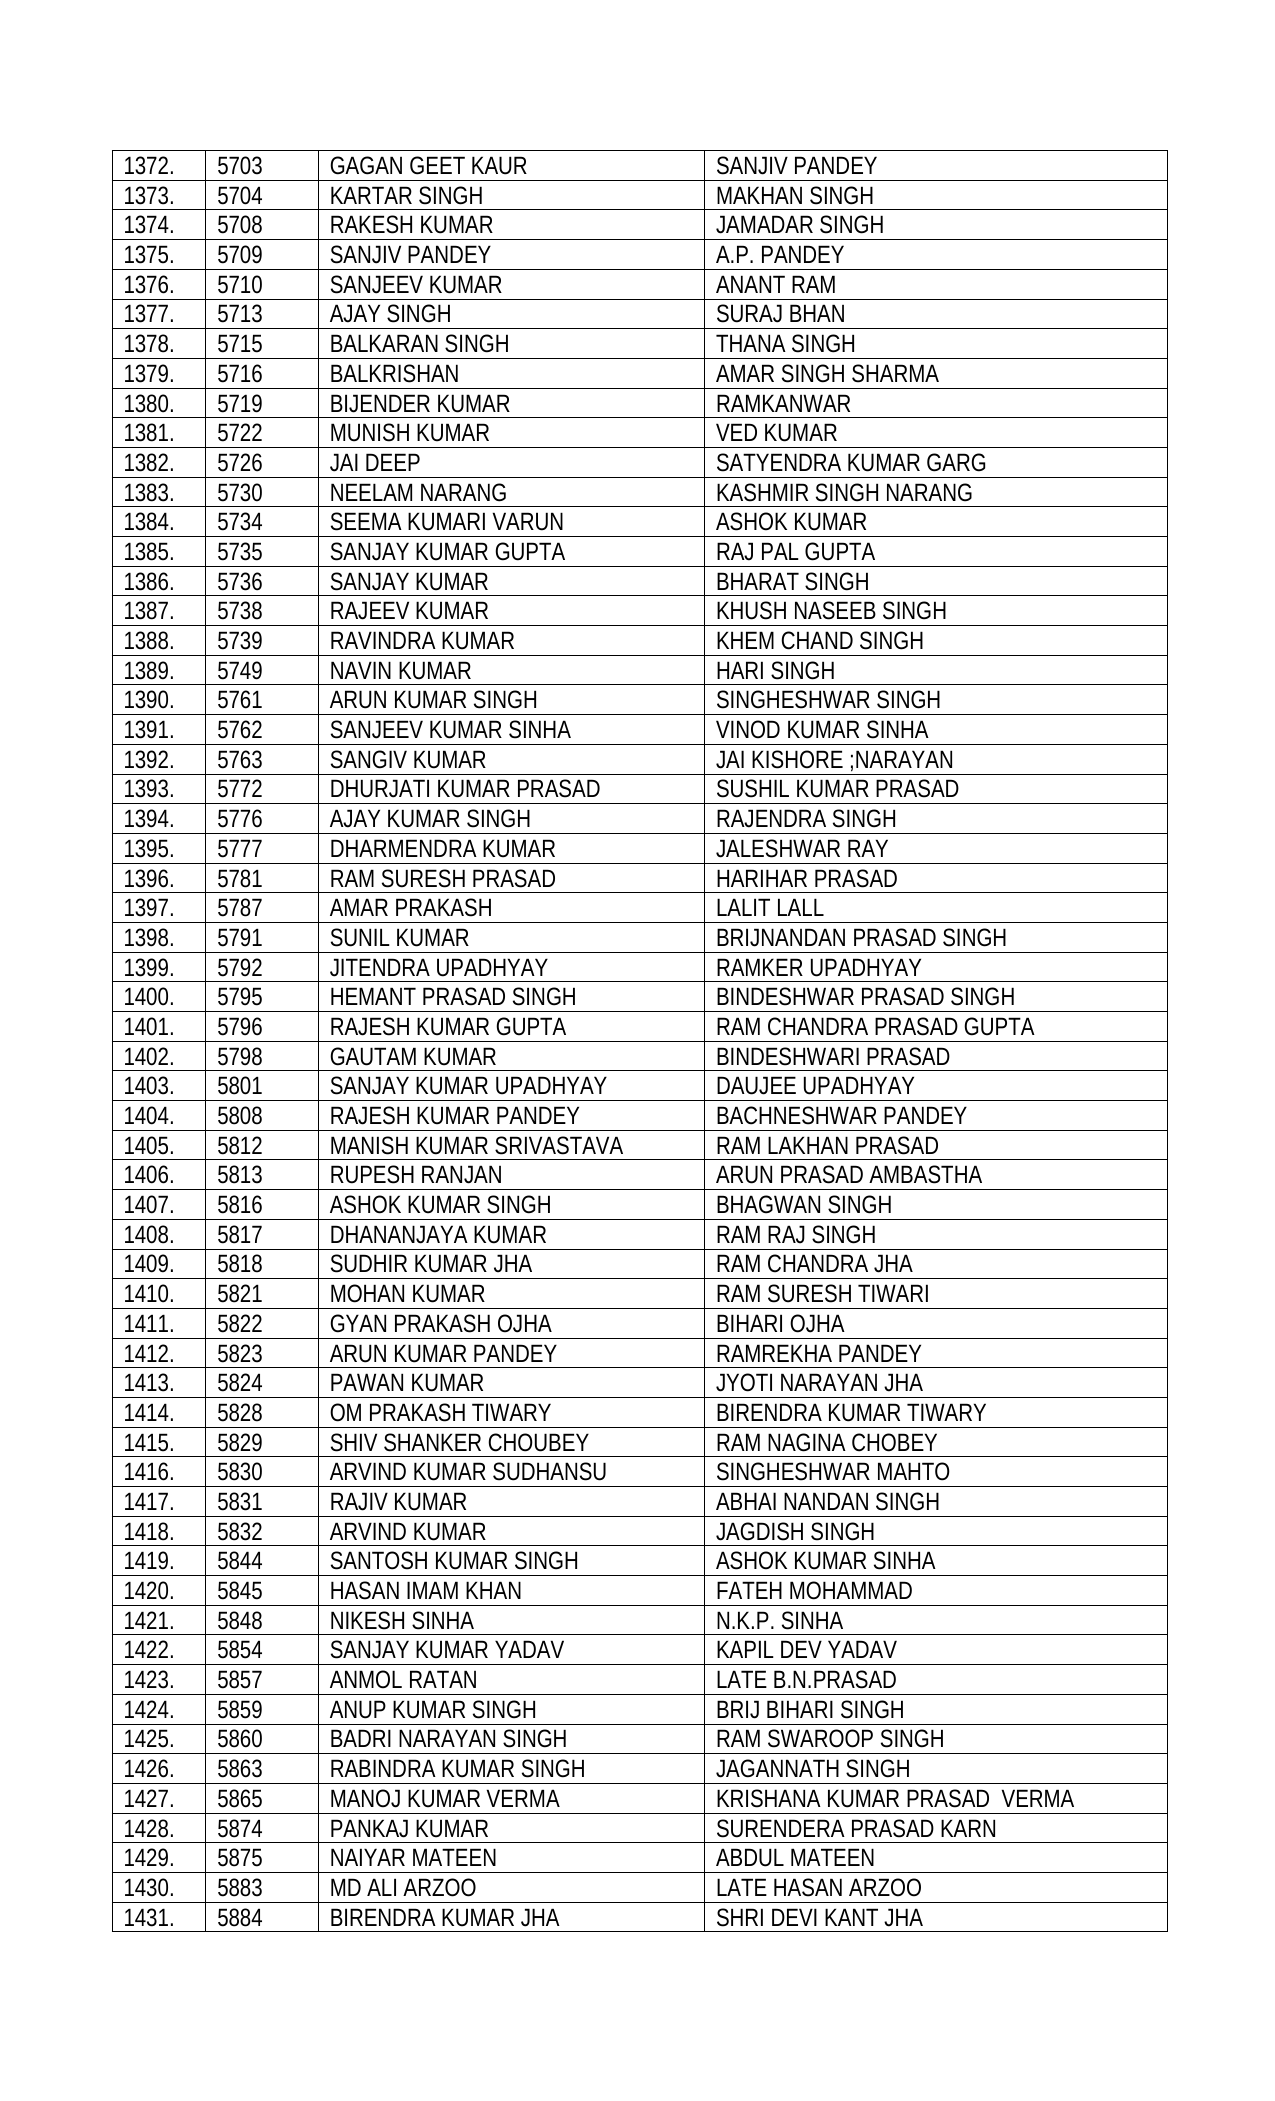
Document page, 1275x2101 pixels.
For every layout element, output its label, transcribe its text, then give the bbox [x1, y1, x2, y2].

table_cell RAJESH KUMAR GUPTA [319, 1012, 704, 1041]
table_cell BHAGWAN SINGH [705, 1190, 1167, 1219]
table_cell RAMKER UPADHYAY [705, 953, 1167, 981]
table_cell VED KUMAR [705, 418, 1167, 447]
table_cell MAKHAN SINGH [705, 181, 1167, 209]
table_cell 5739 [206, 626, 318, 655]
table_cell 5821 [206, 1279, 318, 1308]
table_cell SANJAY KUMAR YADAV [319, 1635, 704, 1664]
table_cell JALESHWAR RAY [705, 834, 1167, 862]
table_cell JAI DEEP [319, 448, 704, 477]
table_cell SANJAY KUMAR GUPTA [319, 537, 704, 566]
table_cell RAM CHANDRA JHA [705, 1250, 1167, 1278]
table_cell JITENDRA UPADHYAY [319, 953, 704, 981]
table_cell SANJIV PANDEY [319, 240, 704, 269]
table_cell [113, 1665, 205, 1694]
table_cell BALKARAN SINGH [319, 329, 704, 358]
table_cell 5776 [206, 804, 318, 833]
table_cell RAKESH KUMAR [319, 210, 704, 239]
table_cell NEELAM NARANG [319, 478, 704, 506]
table_cell 5874 [206, 1814, 318, 1842]
table_cell 5781 [206, 864, 318, 892]
table_cell [113, 953, 205, 981]
table_cell JAMADAR SINGH [705, 210, 1167, 239]
table_cell 5828 [206, 1398, 318, 1427]
table_cell HASAN IMAM KHAN [319, 1576, 704, 1605]
table_cell [113, 1398, 205, 1427]
table_cell [113, 1457, 205, 1486]
table_cell [113, 1843, 205, 1872]
table_cell KHUSH NASEEB SINGH [705, 596, 1167, 625]
table_cell 5854 [206, 1635, 318, 1664]
table_cell [113, 1131, 205, 1159]
table_cell SANJEEV KUMAR [319, 270, 704, 298]
table_cell 5801 [206, 1071, 318, 1100]
table_cell [113, 1814, 205, 1842]
table_cell JAGDISH SINGH [705, 1517, 1167, 1545]
table_cell [113, 151, 205, 180]
table_cell ARVIND KUMAR [319, 1517, 704, 1545]
table_cell KARTAR SINGH [319, 181, 704, 209]
table_cell 5763 [206, 745, 318, 773]
table_cell FATEH MOHAMMAD [705, 1576, 1167, 1605]
table_cell 5761 [206, 685, 318, 714]
table_cell VINOD KUMAR SINHA [705, 715, 1167, 744]
table_cell 5829 [206, 1428, 318, 1456]
table_cell 5719 [206, 389, 318, 417]
table_cell MUNISH KUMAR [319, 418, 704, 447]
table_cell [113, 478, 205, 506]
table_cell KHEM CHAND SINGH [705, 626, 1167, 655]
table_cell BIRENDRA KUMAR TIWARY [705, 1398, 1167, 1427]
table_cell [113, 685, 205, 714]
table_cell 5812 [206, 1131, 318, 1159]
table_cell 5792 [206, 953, 318, 981]
table_cell 5863 [206, 1754, 318, 1783]
table_cell DHURJATI KUMAR PRASAD [319, 775, 704, 803]
table_cell RAVINDRA KUMAR [319, 626, 704, 655]
table_cell LATE HASAN ARZOO [705, 1873, 1167, 1902]
table_cell BRIJ BIHARI SINGH [705, 1695, 1167, 1723]
table_cell 5722 [206, 418, 318, 447]
table_cell ANANT RAM [705, 270, 1167, 298]
table_cell RAM SWAROOP SINGH [705, 1725, 1167, 1753]
table_cell MOHAN KUMAR [319, 1279, 704, 1308]
table_cell 5762 [206, 715, 318, 744]
table_cell HARI SINGH [705, 656, 1167, 684]
table_cell AJAY KUMAR SINGH [319, 804, 704, 833]
table_cell ASHOK KUMAR [705, 507, 1167, 536]
table_cell 5726 [206, 448, 318, 477]
table_cell [113, 1339, 205, 1367]
table_cell 5848 [206, 1606, 318, 1634]
table_cell JYOTI NARAYAN JHA [705, 1368, 1167, 1397]
table_cell SANGIV KUMAR [319, 745, 704, 773]
table_cell [113, 715, 205, 744]
table_cell JAI KISHORE ;NARAYAN [705, 745, 1167, 773]
table_cell RAJEEV KUMAR [319, 596, 704, 625]
table_cell 5772 [206, 775, 318, 803]
table_cell NAVIN KUMAR [319, 656, 704, 684]
table_cell [113, 1546, 205, 1575]
table_cell [113, 1784, 205, 1812]
table_cell BRIJNANDAN PRASAD SINGH [705, 923, 1167, 952]
table_cell SURENDERA PRASAD KARN [705, 1814, 1167, 1842]
table_cell AMAR PRAKASH [319, 893, 704, 922]
table_cell RAM RAJ SINGH [705, 1220, 1167, 1248]
table_cell THANA SINGH [705, 329, 1167, 358]
table_cell [113, 1160, 205, 1189]
table_cell KRISHANA KUMAR PRASAD VERMA [705, 1784, 1167, 1812]
table_cell RABINDRA KUMAR SINGH [319, 1754, 704, 1783]
table_cell [113, 893, 205, 922]
table_cell AMAR SINGH SHARMA [705, 359, 1167, 387]
table_cell 5798 [206, 1042, 318, 1070]
table_cell [113, 1635, 205, 1664]
table_cell RAJENDRA SINGH [705, 804, 1167, 833]
table_cell [113, 567, 205, 595]
table_cell KAPIL DEV YADAV [705, 1635, 1167, 1664]
table_cell NAIYAR MATEEN [319, 1843, 704, 1872]
table_cell [113, 1754, 205, 1783]
table_cell [113, 1903, 205, 1931]
table_cell 5860 [206, 1725, 318, 1753]
table_cell [113, 240, 205, 269]
table_cell SUNIL KUMAR [319, 923, 704, 952]
table_cell 5865 [206, 1784, 318, 1812]
table_cell BACHNESHWAR PANDEY [705, 1101, 1167, 1130]
table_cell PAWAN KUMAR [319, 1368, 704, 1397]
table_cell PANKAJ KUMAR [319, 1814, 704, 1842]
table_cell GAUTAM KUMAR [319, 1042, 704, 1070]
table_cell 5713 [206, 300, 318, 328]
table_cell MD ALI ARZOO [319, 1873, 704, 1902]
table_cell HARIHAR PRASAD [705, 864, 1167, 892]
table_cell [113, 1220, 205, 1248]
table_cell [113, 1725, 205, 1753]
table_cell RAM NAGINA CHOBEY [705, 1428, 1167, 1456]
table_cell [113, 626, 205, 655]
table_cell BINDESHWARI PRASAD [705, 1042, 1167, 1070]
table_cell 5883 [206, 1873, 318, 1902]
table_cell SANJAY KUMAR UPADHYAY [319, 1071, 704, 1100]
table_cell 5787 [206, 893, 318, 922]
table_cell 5830 [206, 1457, 318, 1486]
table_cell DAUJEE UPADHYAY [705, 1071, 1167, 1100]
table_cell JAGANNATH SINGH [705, 1754, 1167, 1783]
table_cell 5715 [206, 329, 318, 358]
table_cell [113, 1309, 205, 1337]
table_cell 5749 [206, 656, 318, 684]
table_cell 5857 [206, 1665, 318, 1694]
table_cell [113, 1012, 205, 1041]
table_cell RAM SURESH PRASAD [319, 864, 704, 892]
table_cell [113, 418, 205, 447]
table_cell NIKESH SINHA [319, 1606, 704, 1634]
table_cell 5884 [206, 1903, 318, 1931]
table_cell [113, 270, 205, 298]
table_cell [113, 300, 205, 328]
table_cell AJAY SINGH [319, 300, 704, 328]
table_cell SURAJ BHAN [705, 300, 1167, 328]
table_cell ASHOK KUMAR SINHA [705, 1546, 1167, 1575]
table_cell GAGAN GEET KAUR [319, 151, 704, 180]
table_cell SANJAY KUMAR [319, 567, 704, 595]
table_cell SINGHESHWAR MAHTO [705, 1457, 1167, 1486]
table_cell [113, 448, 205, 477]
table_cell [113, 596, 205, 625]
table_cell [113, 1071, 205, 1100]
table_cell [113, 745, 205, 773]
table_cell [113, 1428, 205, 1456]
table_cell [113, 1576, 205, 1605]
table_cell 5708 [206, 210, 318, 239]
table_cell [113, 656, 205, 684]
table_cell 5709 [206, 240, 318, 269]
table_cell [113, 389, 205, 417]
table_cell RAM CHANDRA PRASAD GUPTA [705, 1012, 1167, 1041]
table_cell [113, 834, 205, 862]
table_cell 5738 [206, 596, 318, 625]
table_cell [113, 1250, 205, 1278]
table_cell [113, 923, 205, 952]
table_cell 5704 [206, 181, 318, 209]
table_cell 5734 [206, 507, 318, 536]
table_cell 5845 [206, 1576, 318, 1605]
table_cell ABHAI NANDAN SINGH [705, 1487, 1167, 1516]
table_cell SUDHIR KUMAR JHA [319, 1250, 704, 1278]
table_cell 5832 [206, 1517, 318, 1545]
table_cell [113, 359, 205, 387]
table_cell [113, 537, 205, 566]
table_cell GYAN PRAKASH OJHA [319, 1309, 704, 1337]
table_cell 5859 [206, 1695, 318, 1723]
table_cell 5818 [206, 1250, 318, 1278]
table_cell SINGHESHWAR SINGH [705, 685, 1167, 714]
table_cell RAM SURESH TIWARI [705, 1279, 1167, 1308]
table_cell RAMREKHA PANDEY [705, 1339, 1167, 1367]
table_cell 5703 [206, 151, 318, 180]
table_cell [113, 329, 205, 358]
table_cell DHARMENDRA KUMAR [319, 834, 704, 862]
table_cell BALKRISHAN [319, 359, 704, 387]
table_cell [113, 1042, 205, 1070]
table_cell 5813 [206, 1160, 318, 1189]
table_cell KASHMIR SINGH NARANG [705, 478, 1167, 506]
table_cell ABDUL MATEEN [705, 1843, 1167, 1872]
table_cell HEMANT PRASAD SINGH [319, 982, 704, 1011]
table_cell LATE B.N.PRASAD [705, 1665, 1167, 1694]
table_cell 5816 [206, 1190, 318, 1219]
table_cell SANTOSH KUMAR SINGH [319, 1546, 704, 1575]
table_cell 5795 [206, 982, 318, 1011]
table_cell [113, 210, 205, 239]
table_cell 5822 [206, 1309, 318, 1337]
table_cell [113, 775, 205, 803]
table_cell BADRI NARAYAN SINGH [319, 1725, 704, 1753]
table_cell 5875 [206, 1843, 318, 1872]
table_cell 5796 [206, 1012, 318, 1041]
table_cell ANMOL RATAN [319, 1665, 704, 1694]
table_cell 5736 [206, 567, 318, 595]
table_cell OM PRAKASH TIWARY [319, 1398, 704, 1427]
table_cell RAJ PAL GUPTA [705, 537, 1167, 566]
table_cell 5716 [206, 359, 318, 387]
table_cell BINDESHWAR PRASAD SINGH [705, 982, 1167, 1011]
table_cell [113, 1873, 205, 1902]
table_cell LALIT LALL [705, 893, 1167, 922]
table_cell 5824 [206, 1368, 318, 1397]
table_cell ASHOK KUMAR SINGH [319, 1190, 704, 1219]
table_cell 5817 [206, 1220, 318, 1248]
table_cell RAJIV KUMAR [319, 1487, 704, 1516]
table_cell RAJESH KUMAR PANDEY [319, 1101, 704, 1130]
table_cell [113, 1190, 205, 1219]
table_cell [113, 1487, 205, 1516]
table_cell 5710 [206, 270, 318, 298]
table_cell SANJIV PANDEY [705, 151, 1167, 180]
table_cell ARUN KUMAR SINGH [319, 685, 704, 714]
table_cell BHARAT SINGH [705, 567, 1167, 595]
table_cell SANJEEV KUMAR SINHA [319, 715, 704, 744]
table_cell 5735 [206, 537, 318, 566]
table_cell SATYENDRA KUMAR GARG [705, 448, 1167, 477]
table_cell 5791 [206, 923, 318, 952]
table_cell [113, 1368, 205, 1397]
table_cell N.K.P. SINHA [705, 1606, 1167, 1634]
table_cell [113, 864, 205, 892]
table_cell [113, 507, 205, 536]
table_cell [113, 982, 205, 1011]
table_cell 5777 [206, 834, 318, 862]
table_cell DHANANJAYA KUMAR [319, 1220, 704, 1248]
table_cell BIRENDRA KUMAR JHA [319, 1903, 704, 1931]
table_cell [113, 181, 205, 209]
table_cell [113, 1101, 205, 1130]
table_cell 5831 [206, 1487, 318, 1516]
table_cell ARUN PRASAD AMBASTHA [705, 1160, 1167, 1189]
table_cell [113, 804, 205, 833]
table_cell 5730 [206, 478, 318, 506]
table_cell 5844 [206, 1546, 318, 1575]
table_cell 5823 [206, 1339, 318, 1367]
table_cell ARUN KUMAR PANDEY [319, 1339, 704, 1367]
table_cell [113, 1279, 205, 1308]
table_cell MANISH KUMAR SRIVASTAVA [319, 1131, 704, 1159]
table_cell 5808 [206, 1101, 318, 1130]
table_cell [113, 1517, 205, 1545]
table_cell [113, 1606, 205, 1634]
table_cell A.P. PANDEY [705, 240, 1167, 269]
table_cell [113, 1695, 205, 1723]
table_cell BIJENDER KUMAR [319, 389, 704, 417]
table_cell ARVIND KUMAR SUDHANSU [319, 1457, 704, 1486]
table_cell BIHARI OJHA [705, 1309, 1167, 1337]
table_cell SHRI DEVI KANT JHA [705, 1903, 1167, 1931]
table_cell RUPESH RANJAN [319, 1160, 704, 1189]
table_cell SEEMA KUMARI VARUN [319, 507, 704, 536]
table_cell SUSHIL KUMAR PRASAD [705, 775, 1167, 803]
table_cell RAMKANWAR [705, 389, 1167, 417]
table_cell ANUP KUMAR SINGH [319, 1695, 704, 1723]
table_cell RAM LAKHAN PRASAD [705, 1131, 1167, 1159]
table_cell SHIV SHANKER CHOUBEY [319, 1428, 704, 1456]
table_cell MANOJ KUMAR VERMA [319, 1784, 704, 1812]
